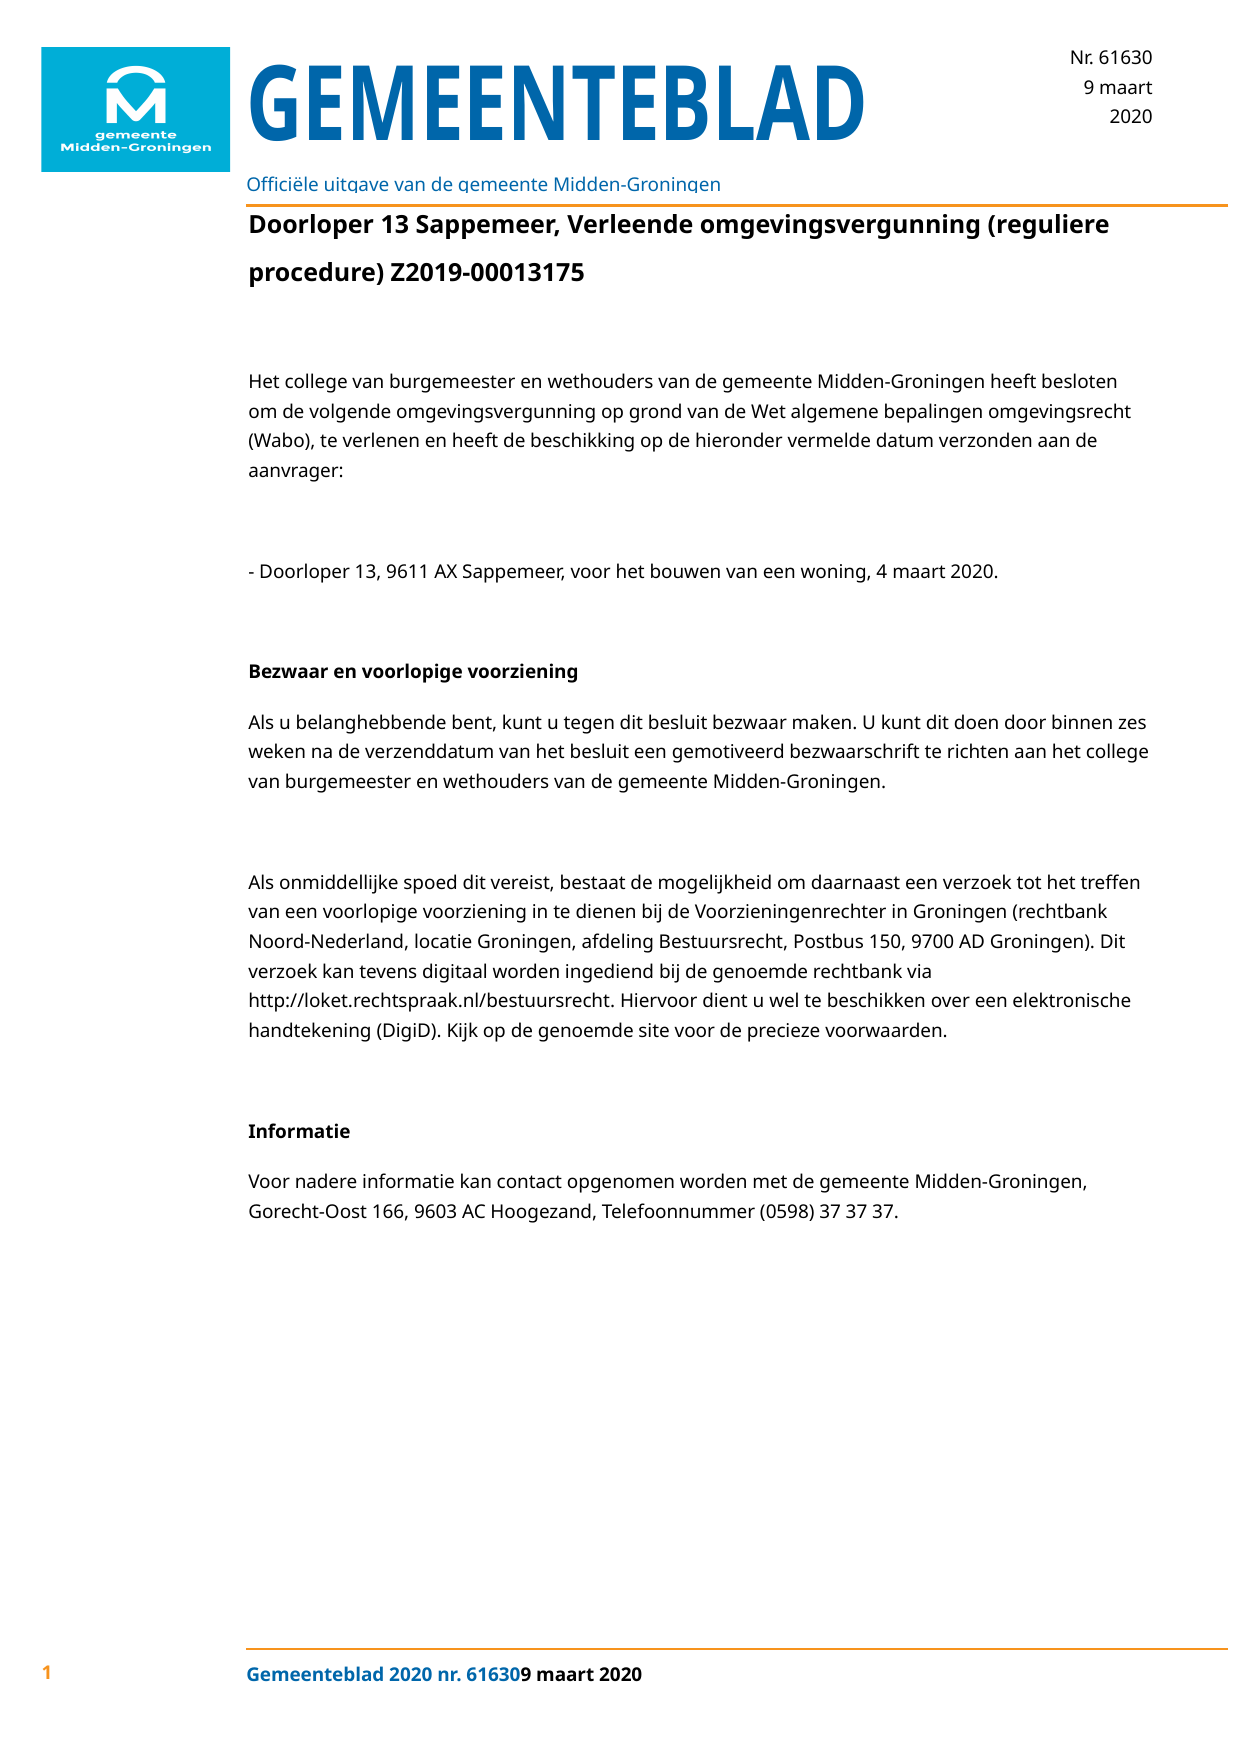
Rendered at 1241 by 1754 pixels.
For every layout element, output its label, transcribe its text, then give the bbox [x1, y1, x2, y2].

picture [108, 66, 164, 82]
text Als onmiddellijke spoed dit vereist, bestaat de mogelijkheid om daarnaast een verzoek tot het treffen van een voorlopige voorziening in te dienen bij de Voorzieningenrechter in Groningen (rechtbank Noord-Nederland, locatie Groningen, afdeling Bestuursrecht, Postbus 150, 9700 AD Groningen). Dit verzoek kan tevens digitaal worden ingediend bij de genoemde rechtbank via http://loket.rechtspraak.nl/bestuursrecht. Hiervoor dient u wel te beschikken over een elektronische handtekening (DigiD). Kijk op de genoemde site voor de precieze voorwaarden. [248, 869, 1152, 1043]
text - Doorloper 13, 9611 AX Sappemeer, voor het bouwen van een woning, 4 maart 2020. [248, 558, 1152, 584]
picture [107, 89, 165, 122]
text Doorloper 13 Sappemeer, Verleende omgevingsvergunning (reguliere procedure) Z2019-00013175 [248, 207, 1152, 288]
text Het college van burgemeester en wethouders van de gemeente Midden-Groningen heeft besloten om de volgende omgevingsvergunning op grond van de Wet algemene bepalingen omgevingsrecht (Wabo), te verlenen en heeft de beschikking op de hieronder vermelde datum verzonden aan de aanvrager: [248, 368, 1152, 483]
text Als u belanghebbende bent, kunt u tegen dit besluit bezwaar maken. U kunt dit doen door binnen zes weken na de verzenddatum van het besluit een gemotiveerd bezwaarschrift te richten aan het college van burgemeester en wethouders van de gemeente Midden-Groningen. [248, 709, 1152, 794]
text Bezwaar en voorlopige voorziening [248, 659, 1152, 684]
picture [184, 146, 190, 153]
text Informatie [248, 1118, 1152, 1144]
text Voor nadere informatie kan contact opgenomen worden met de gemeente Midden-Groningen, Gorecht-Oost 166, 9603 AC Hoogezand, Telefoonnummer (0598) 37 37 37. [248, 1168, 1152, 1224]
